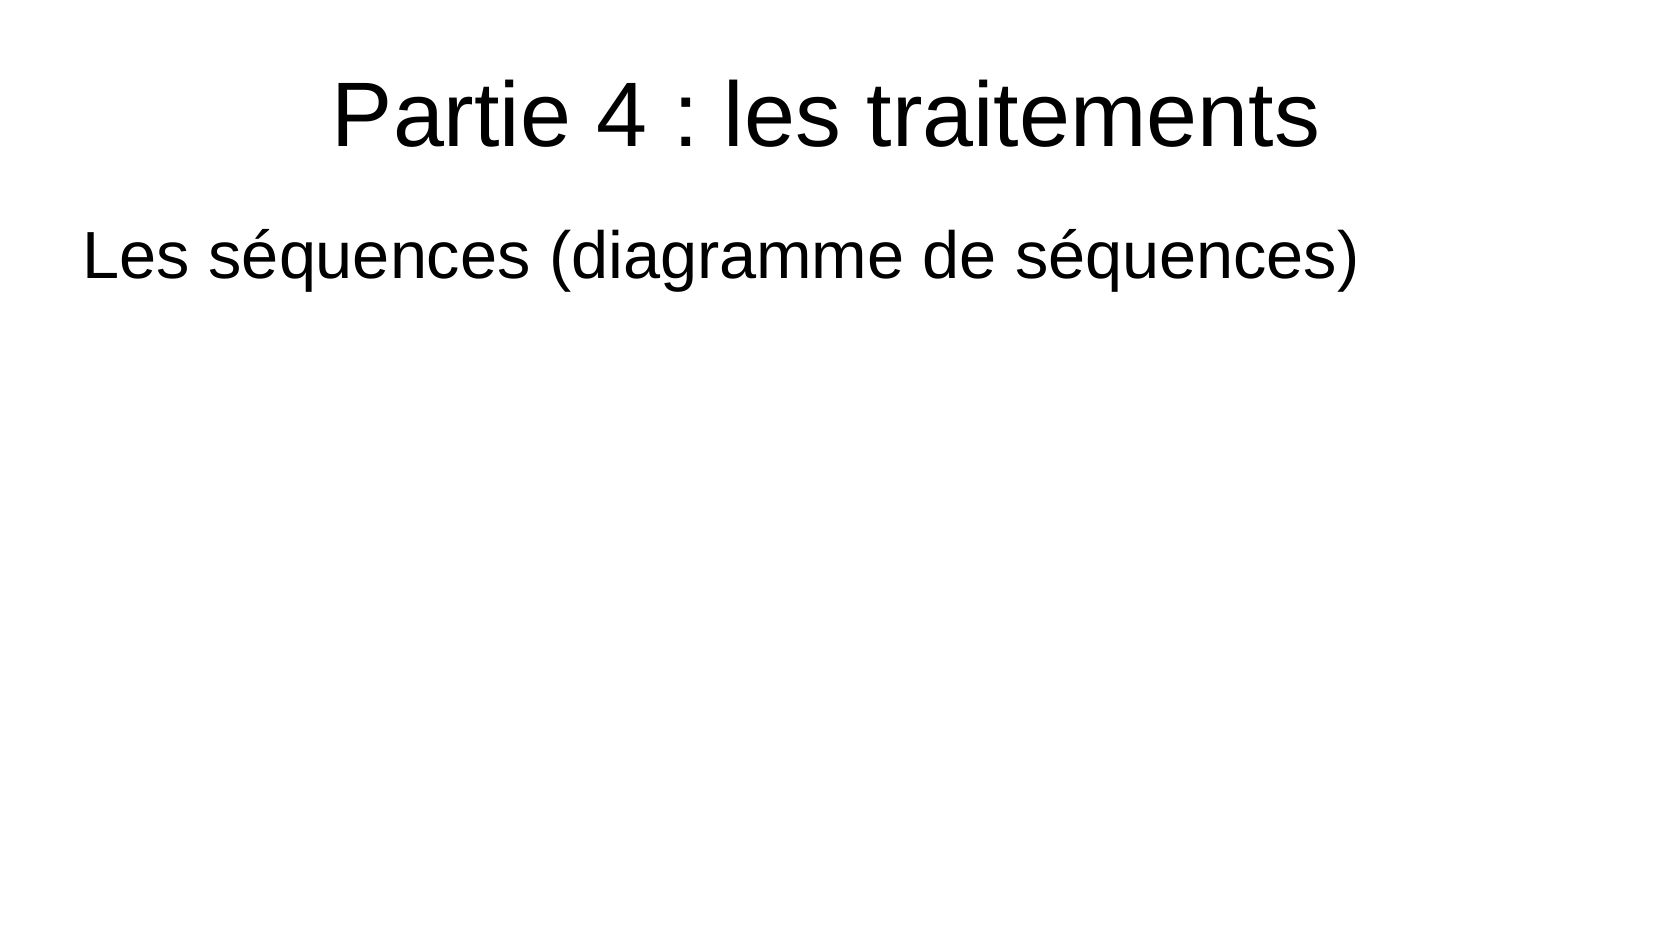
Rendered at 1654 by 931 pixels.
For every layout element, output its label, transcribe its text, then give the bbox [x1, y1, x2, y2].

title Partie 4 : les traitements [82, 37, 1571, 193]
list Les séquences (diagramme de séquences) [82, 217, 1571, 758]
